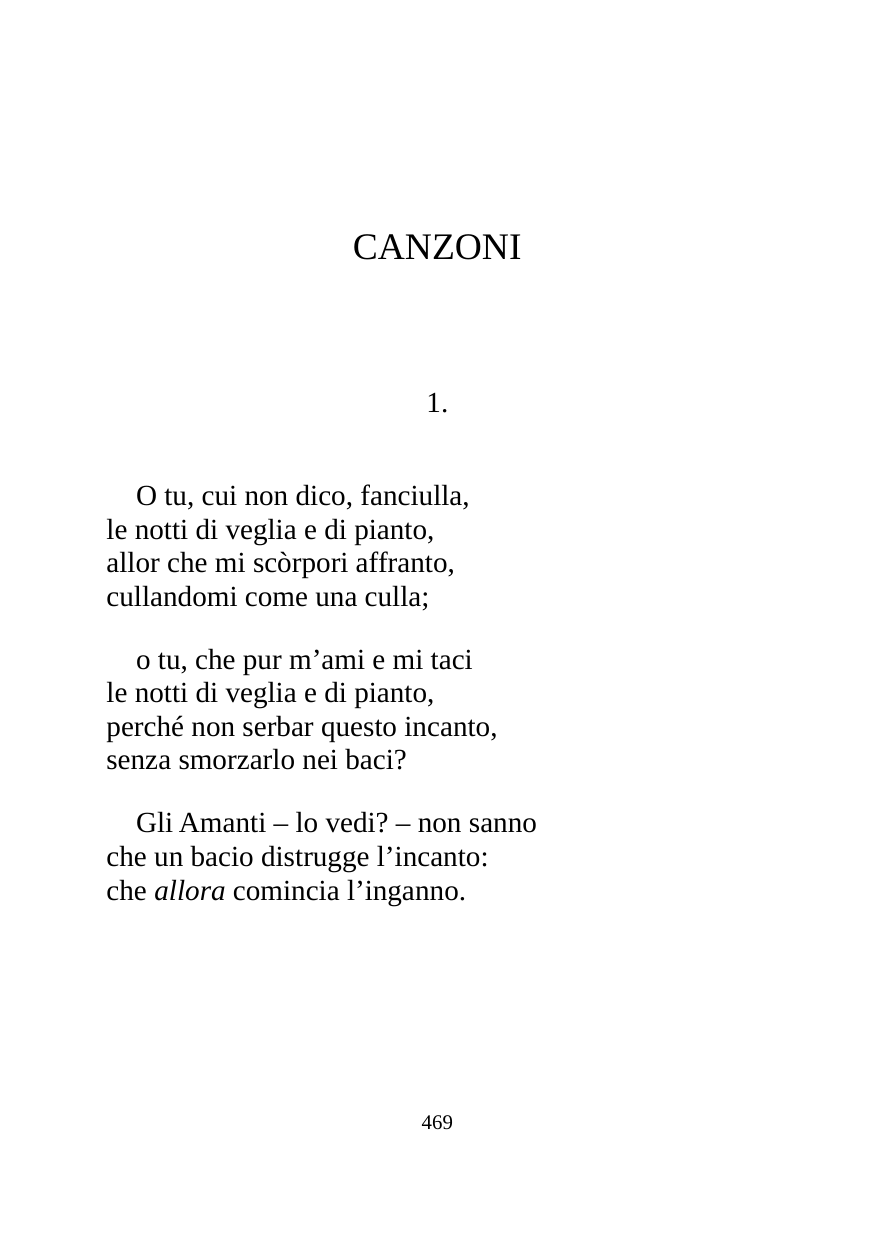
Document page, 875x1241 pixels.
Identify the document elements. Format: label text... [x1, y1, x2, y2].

subtitle CANZONI [106, 224, 768, 267]
text O tu, cui non dico, fanciulla, le notti di veglia e di pianto, allor che mi scòrpori affranto, cullandomi come una culla; [106, 478, 768, 612]
subtitle 1. [106, 386, 768, 419]
text o tu, che pur m’ami e mi taci le notti di veglia e di pianto, perché non serbar questo incanto, senza smorzarlo nei baci? [106, 642, 768, 776]
text Gli Amanti – lo vedi? – non sanno che un bacio distrugge l’incanto: che allora comincia l’inganno. [106, 806, 768, 906]
